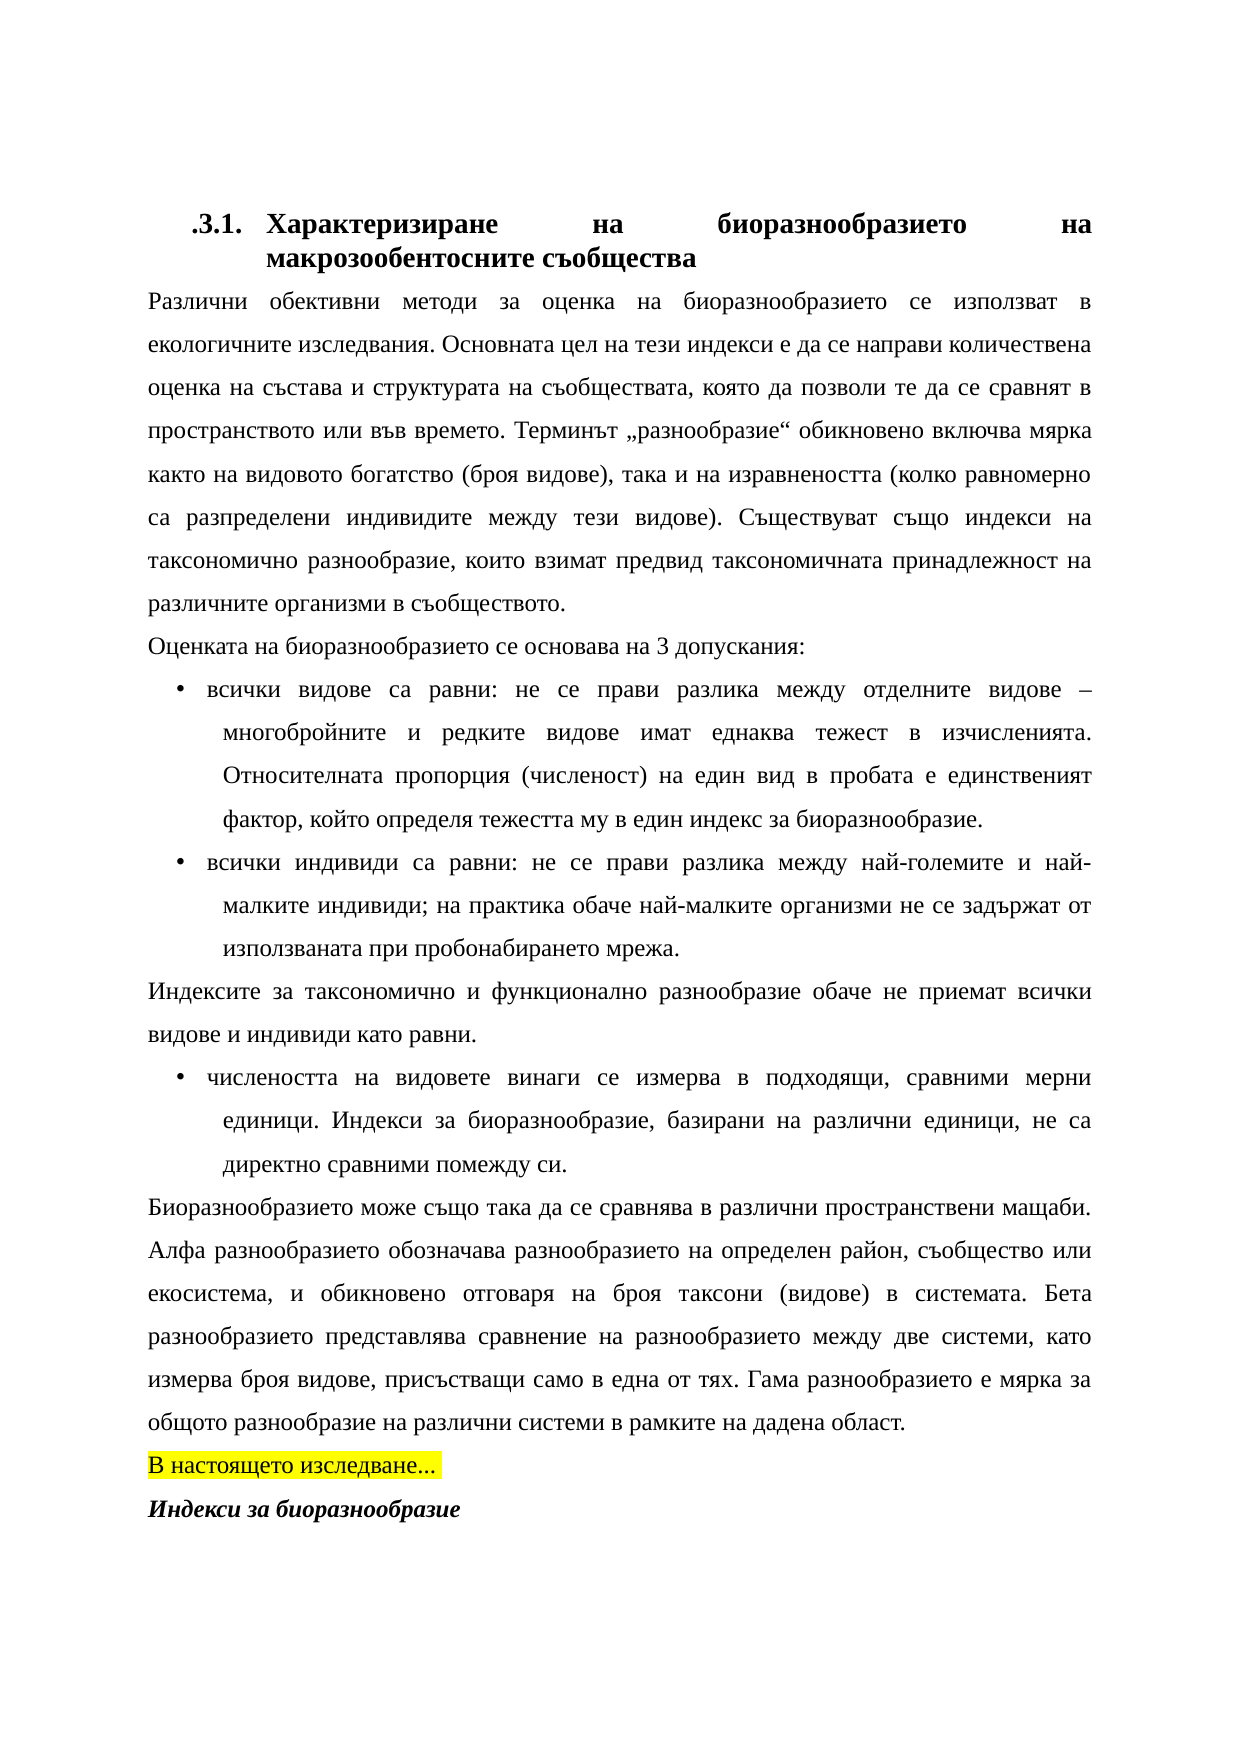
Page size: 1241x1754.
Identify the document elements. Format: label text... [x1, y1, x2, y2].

text В настоящето изследване... [148, 1451, 1093, 1479]
list числеността на видовете винаги се измерва в подходящи, сравними мерни единици. Индекси за биоразнообразие, базирани на различни единици, не са директно сравними помежду си. [185, 1062, 1093, 1177]
list всички индивиди са равни: не се прави разлика между най-големите и най-малките индивиди; на практика обаче най-малките организми не се задържат от използваната при пробонабирането мрежа. [185, 847, 1093, 962]
subtitle Характеризиране на биоразнообразието на макрозообентосните съобщества [242, 207, 1093, 274]
list всички видове са равни: не се прави разлика между отделните видове – многобройните и редките видове имат еднаква тежест в изчисленията. Относителната пропорция (численост) на един вид в пробата е единственият фактор, който определя тежестта му в един индекс за биоразнообразие. [185, 674, 1093, 832]
text Индексите за таксономично и функционално разнообразие обаче не приемат всички видове и индивиди като равни. [148, 976, 1093, 1048]
text Биоразнообразието може също така да се сравнява в различни пространствени мащаби. Алфа разнообразието обозначава разнообразието на определен район, съобщество или екосистема, и обикновено отговаря на броя таксони (видове) в системата. Бета разнообразието представлява сравнение на разнообразието между две системи, като измерва броя видове, присъстващи само в една от тях. Гама разнообразието е мярка за общото разнообразие на различни системи в рамките на дадена област. [148, 1192, 1093, 1436]
text Индекси за биоразнообразие [148, 1494, 1093, 1522]
text Различни обективни методи за оценка на биоразнообразието се използват в екологичните изследвания. Основната цел на тези индекси е да се направи количествена оценка на състава и структурата на съобществата, която да позволи те да се сравнят в пространството или във времето. Терминът „разнообразие“ обикновено включва мярка както на видовото богатство (броя видове), така и на изравнеността (колко равномерно са разпределени индивидите между тези видове). Съществуват също индекси на таксономично разнообразие, които взимат предвид таксономичната принадлежност на различните организми в съобществото. [148, 286, 1093, 617]
text Оценката на биоразнообразието се основава на 3 допускания: [148, 631, 1093, 660]
